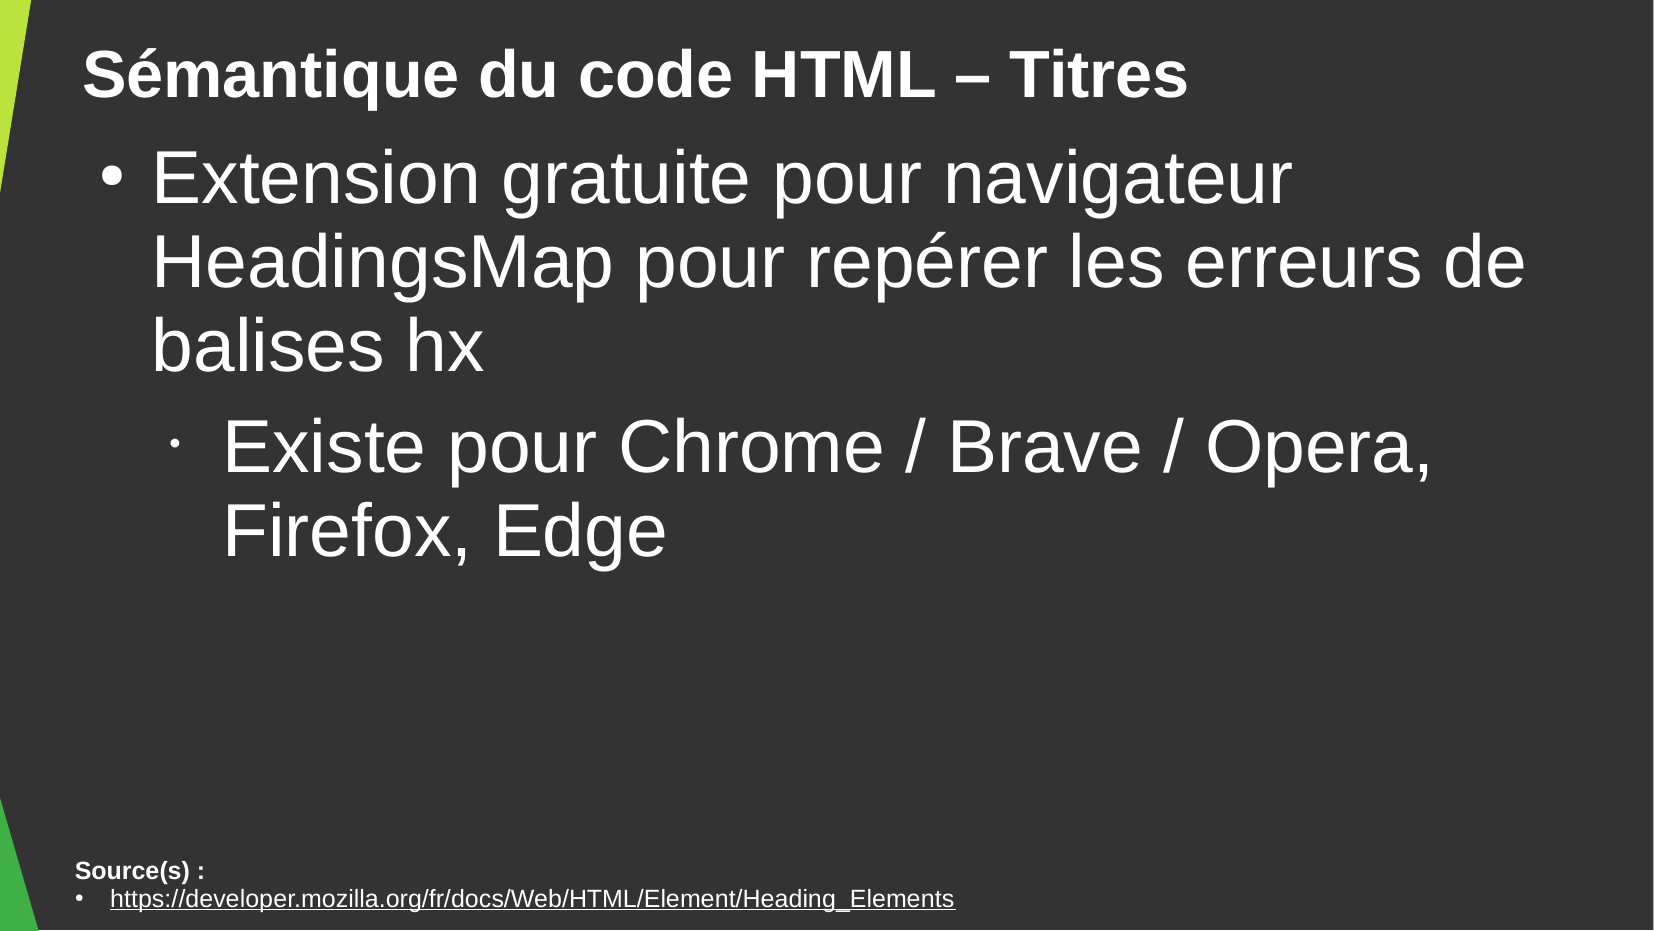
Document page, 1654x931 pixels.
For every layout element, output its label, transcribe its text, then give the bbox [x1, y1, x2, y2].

text_box [0, 797, 39, 931]
title Sémantique du code HTML – Titres [82, 36, 1654, 130]
list Extension gratuite pour navigateur HeadingsMap pour repérer les erreurs de balises hx Existe pour Chrome / Brave / Opera, Firefox, Edge [80, 135, 1630, 686]
text_box [0, 0, 32, 194]
text_box Source(s) : https://developer.mozilla.org/fr/docs/Web/HTML/Element/Heading_Elements [60, 849, 1546, 921]
